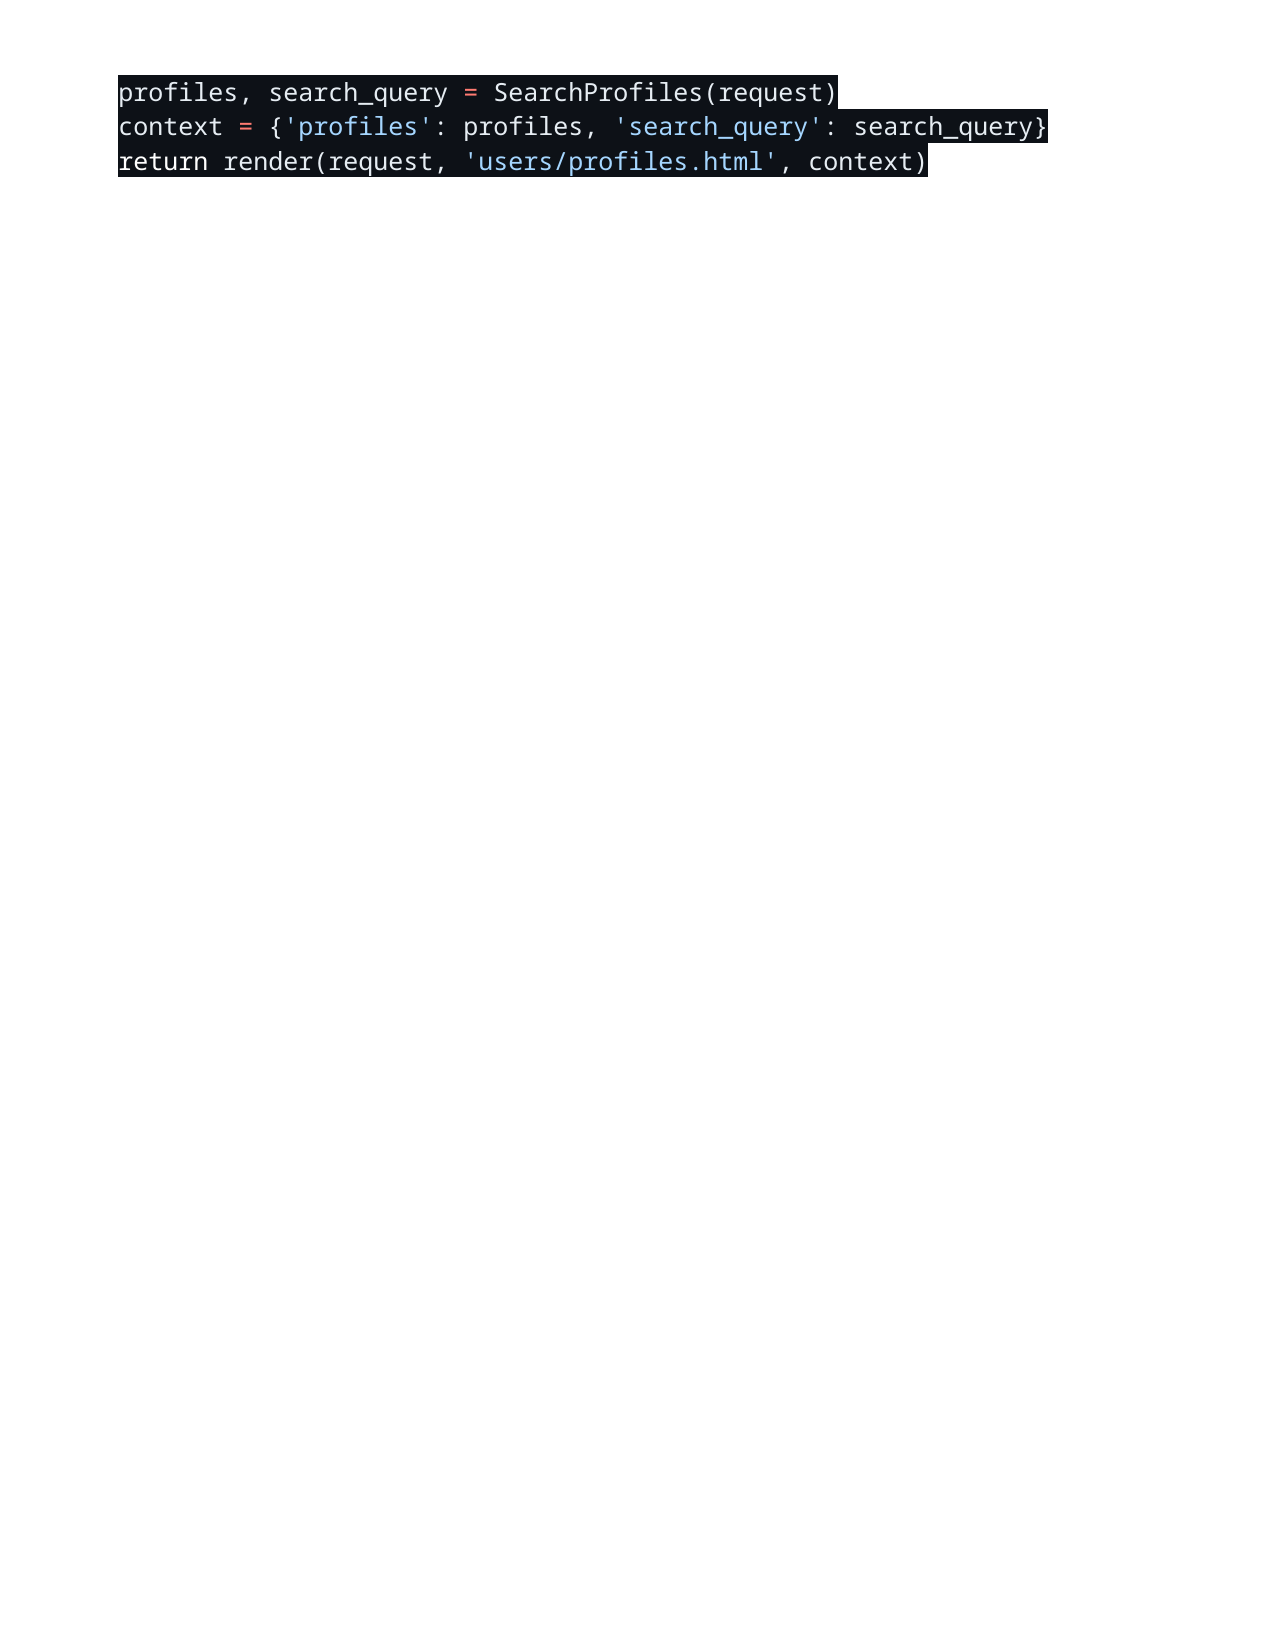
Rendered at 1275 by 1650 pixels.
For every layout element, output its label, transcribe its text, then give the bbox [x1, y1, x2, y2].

text return render(request, 'users/profiles.html', context) [118, 143, 1157, 177]
text context = {'profiles': profiles, 'search_query': search_query} [118, 109, 1157, 143]
text profiles, search_query = SearchProfiles(request) [118, 75, 1157, 109]
